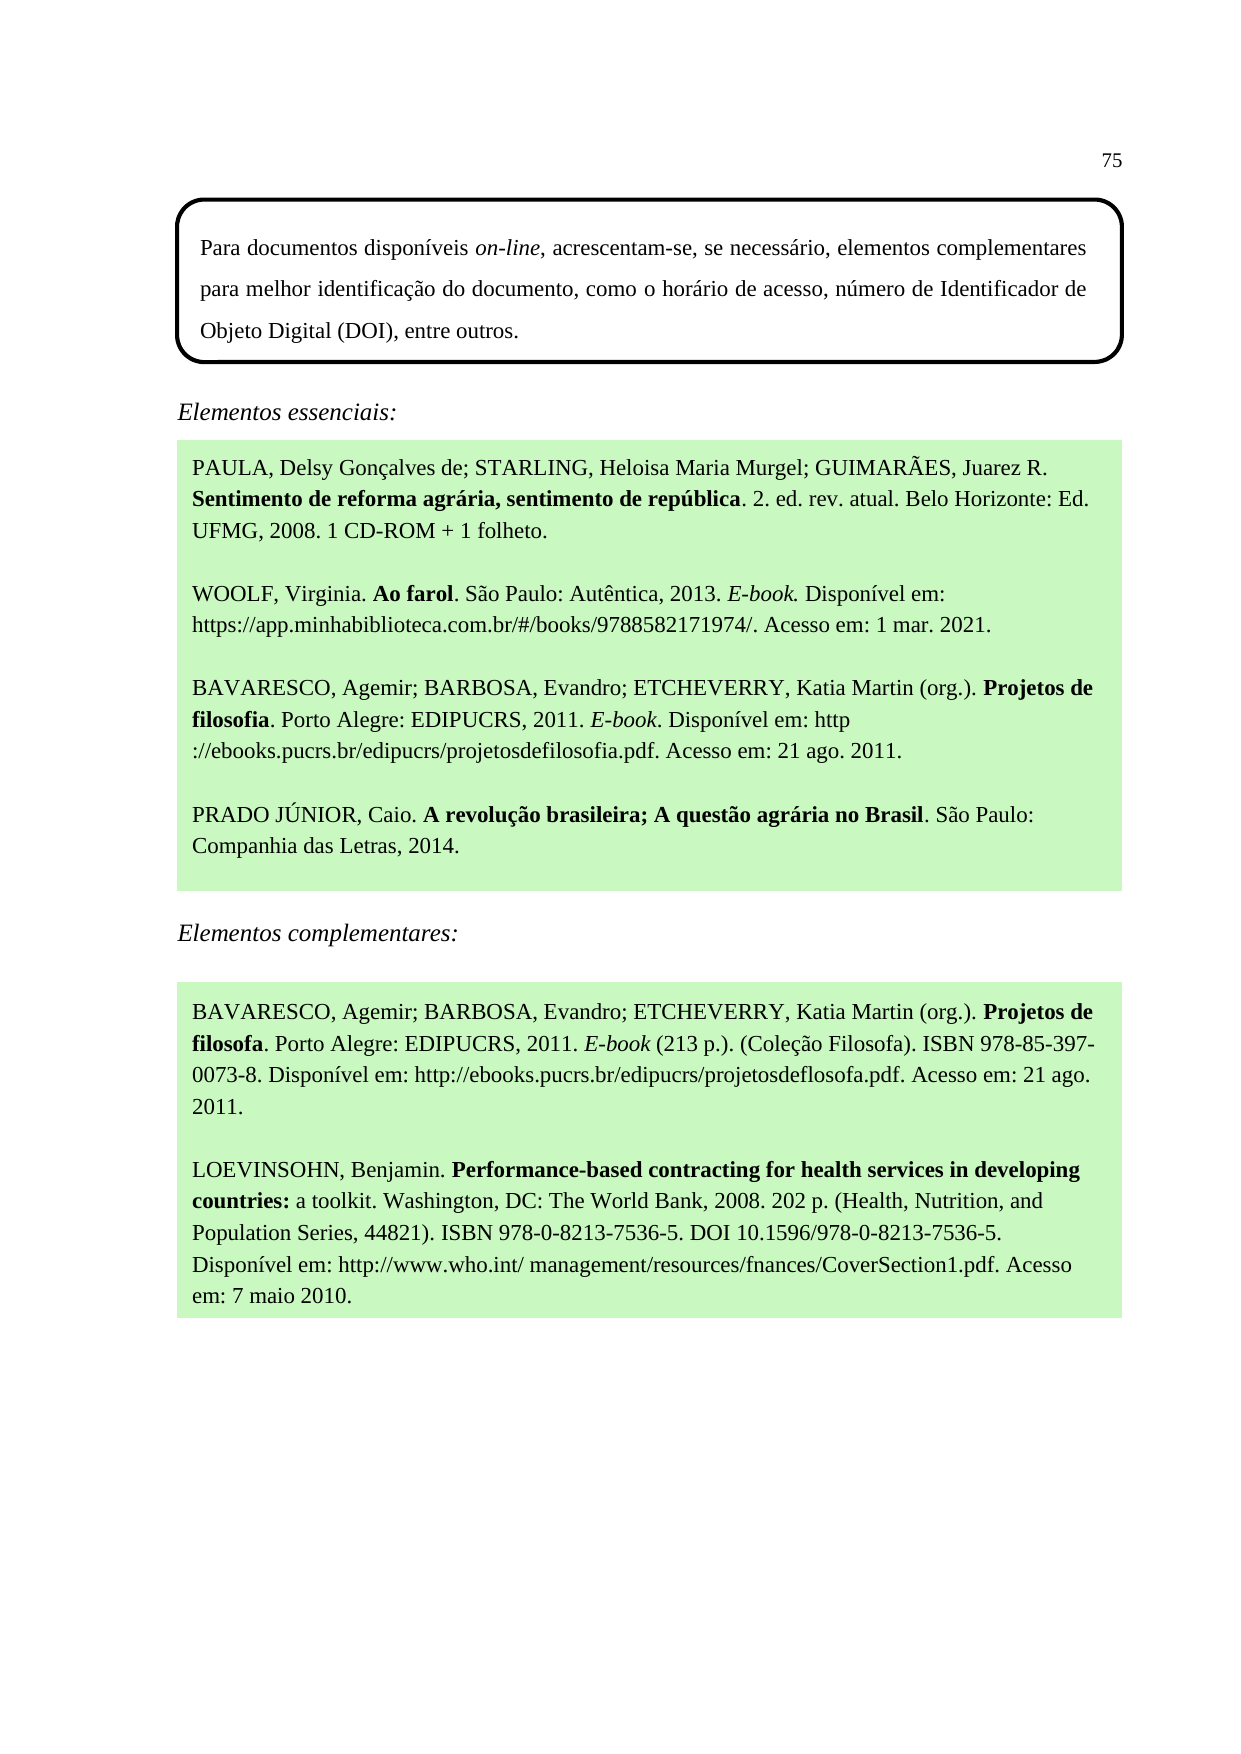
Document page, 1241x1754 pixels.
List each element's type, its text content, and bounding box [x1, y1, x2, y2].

text Elementos complementares: [177, 918, 1122, 947]
text Elementos essenciais: [177, 397, 1122, 426]
